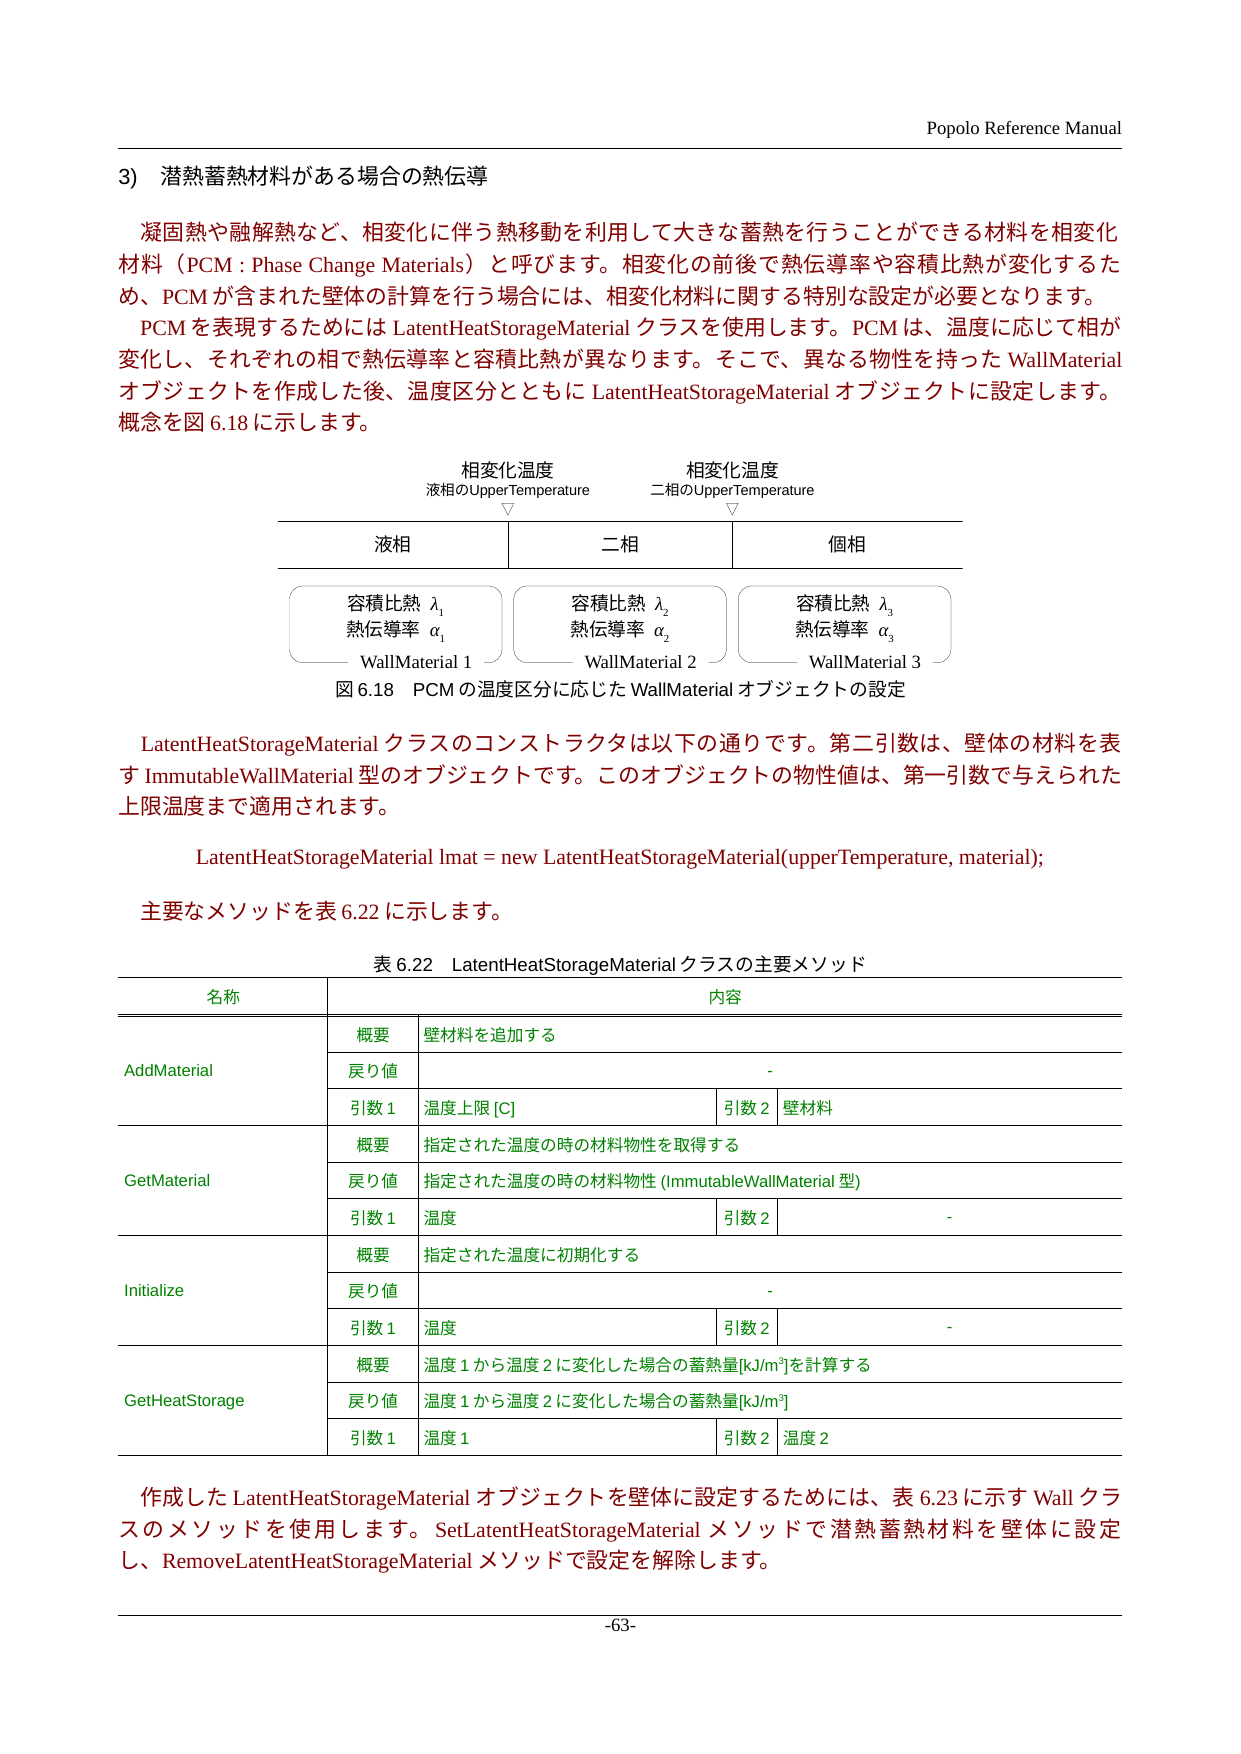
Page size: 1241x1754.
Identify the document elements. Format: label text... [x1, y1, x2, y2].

table_cell AddMaterial [118, 1017, 327, 1125]
table_header 内容 [328, 978, 1122, 1014]
table_cell 戻り値 [328, 1053, 418, 1088]
table_cell 温度1 [419, 1419, 716, 1455]
table_cell - [419, 1053, 1122, 1088]
table_header 名称 [118, 978, 327, 1014]
text LatentHeatStorageMaterial lmat = new LatentHeatStorageMaterial(upperTemperature, material); [118, 845, 1122, 869]
table_cell 概要 [328, 1236, 418, 1272]
table_cell 温度 [419, 1199, 716, 1235]
table_cell 概要 [328, 1017, 418, 1052]
table_cell Initialize [118, 1236, 327, 1345]
subtitle 潜熱蓄熱材料がある場合の熱伝導 [118, 159, 1122, 191]
table_cell 引数1 [328, 1309, 418, 1345]
table_cell 引数1 [328, 1089, 418, 1125]
text 主要なメソッドを表6.22に示します。 [118, 894, 1122, 926]
table_cell 温度上限 [C] [419, 1089, 716, 1125]
table_cell 壁材料 [778, 1089, 1122, 1125]
table_cell 壁材料を追加する [419, 1017, 1122, 1052]
table_cell 戻り値 [328, 1163, 418, 1198]
table_cell 温度1から温度2に変化した場合の蓄熱量[kJ/m3]を計算する [419, 1346, 1122, 1382]
table_cell 引数1 [328, 1199, 418, 1235]
table_cell 温度2 [778, 1419, 1122, 1455]
table_cell 温度1から温度2に変化した場合の蓄熱量[kJ/m3] [419, 1383, 1122, 1418]
table_cell 指定された温度の時の材料物性を取得する [419, 1126, 1122, 1162]
table_cell 引数1 [328, 1419, 418, 1455]
table_cell 戻り値 [328, 1273, 418, 1308]
text PCMを表現するためにはLatentHeatStorageMaterialクラスを使用します。PCMは、温度に応じて相が変化し、それぞれの相で熱伝導率と容積比熱が異なります。そこで、異なる物性を持ったWallMaterialオブジェクトを作成した後、温度区分とともにLatentHeatStorageMaterialオブジェクトに設定します。概念を図6.18に示します。 [118, 310, 1122, 437]
text 凝固熱や融解熱など、相変化に伴う熱移動を利用して大きな蓄熱を行うことができる材料を相変化材料（PCM : Phase Change Materials）と呼びます。相変化の前後で熱伝導率や容積比熱が変化するため、PCMが含まれた壁体の計算を行う場合には、相変化材料に関する特別な設定が必要となります。 [118, 215, 1122, 310]
table_cell - [778, 1199, 1122, 1235]
table_cell 引数2 [717, 1309, 777, 1345]
table_cell 引数2 [717, 1419, 777, 1455]
table_cell 引数2 [717, 1199, 777, 1235]
table_cell 戻り値 [328, 1383, 418, 1418]
table_cell 引数2 [717, 1089, 777, 1125]
table_cell - [778, 1309, 1122, 1345]
table_cell - [419, 1273, 1122, 1308]
table_cell GetHeatStorage [118, 1346, 327, 1455]
table_cell 温度 [419, 1309, 716, 1345]
table_cell 概要 [328, 1346, 418, 1382]
text 作成したLatentHeatStorageMaterialオブジェクトを壁体に設定するためには、表6.23に示すWallクラスのメソッドを使用します。SetLatentHeatStorageMaterialメソッドで潜熱蓄熱材料を壁体に設定し、RemoveLatentHeatStorageMaterialメソッドで設定を解除します。 [118, 1480, 1122, 1575]
text 図6.18 PCMの温度区分に応じたWallMaterialオブジェクトの設定 [118, 461, 1122, 702]
text LatentHeatStorageMaterialクラスのコンストラクタは以下の通りです。第二引数は、壁体の材料を表すImmutableWallMaterial型のオブジェクトです。このオブジェクトの物性値は、第一引数で与えられた上限温度まで適用されます。 [118, 726, 1122, 821]
table_cell 指定された温度の時の材料物性 (ImmutableWallMaterial型) [419, 1163, 1122, 1198]
table_cell 概要 [328, 1126, 418, 1162]
text 表6.22 LatentHeatStorageMaterialクラスの主要メソッド [118, 950, 1122, 977]
table_cell 指定された温度に初期化する [419, 1236, 1122, 1272]
table_cell GetMaterial [118, 1126, 327, 1235]
